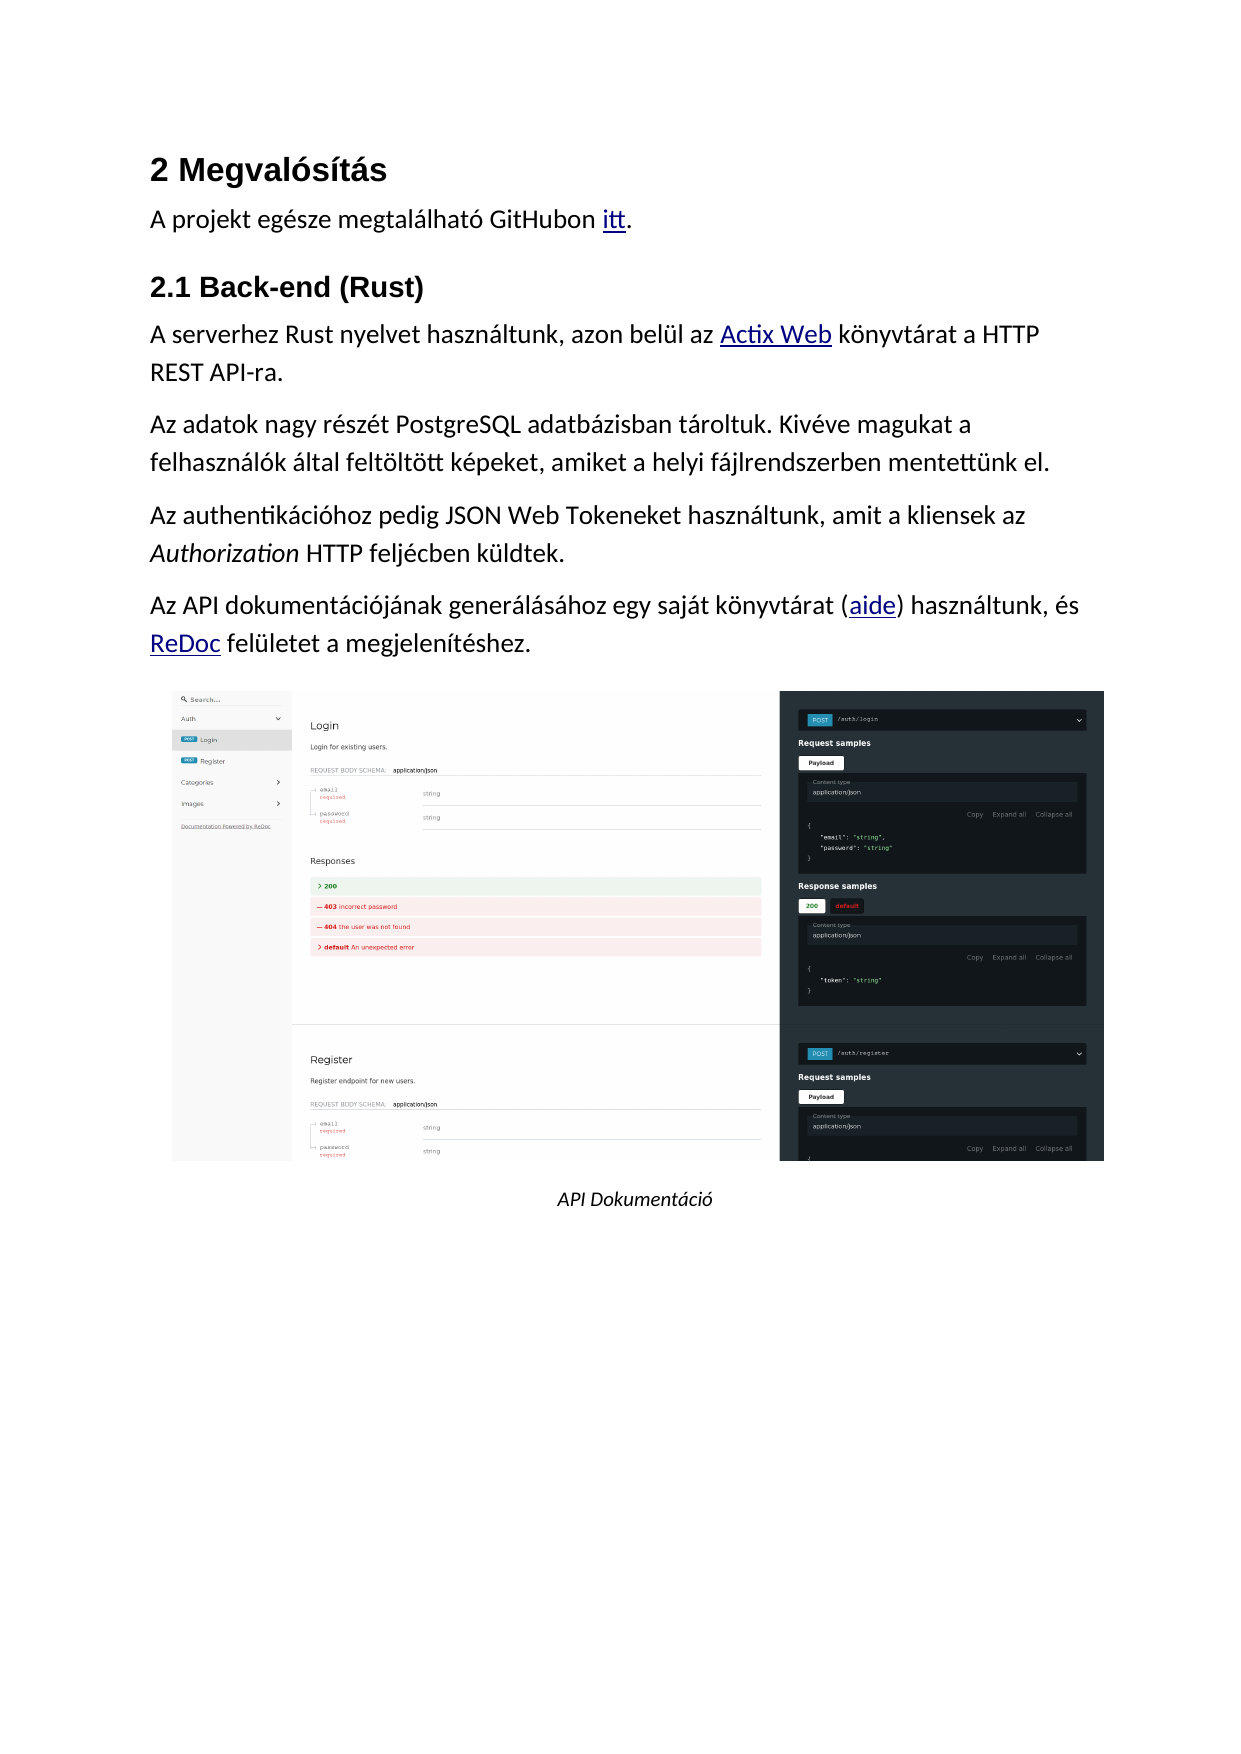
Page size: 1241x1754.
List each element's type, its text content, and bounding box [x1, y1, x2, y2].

text Az API dokumentációjának generálásához egy saját könyvtárat (aide) használtunk, és ReDoc felületet a megjelenítéshez. [150, 588, 1090, 659]
picture [168, 691, 1104, 1161]
subtitle 2.1 Back-end (Rust) [150, 270, 1090, 303]
text Az authentikációhoz pedig JSON Web Tokeneket használtunk, amit a kliensek az Authorization HTTP feljécben küldtek. [150, 498, 1090, 569]
text A projekt egésze megtalálható GitHubon itt. [150, 203, 1090, 236]
text A serverhez Rust nyelvet használtunk, azon belül az Actix Web könyvtárat a HTTP REST API-ra. [150, 317, 1090, 388]
text Az adatok nagy részét PostgreSQL adatbázisban tároltuk. Kivéve magukat a felhasználók által feltöltött képeket, amiket a helyi fájlrendszerben mentettünk el. [150, 408, 1090, 478]
text API Dokumentáció [150, 1187, 1122, 1212]
subtitle 2 Megvalósítás [150, 150, 1090, 189]
